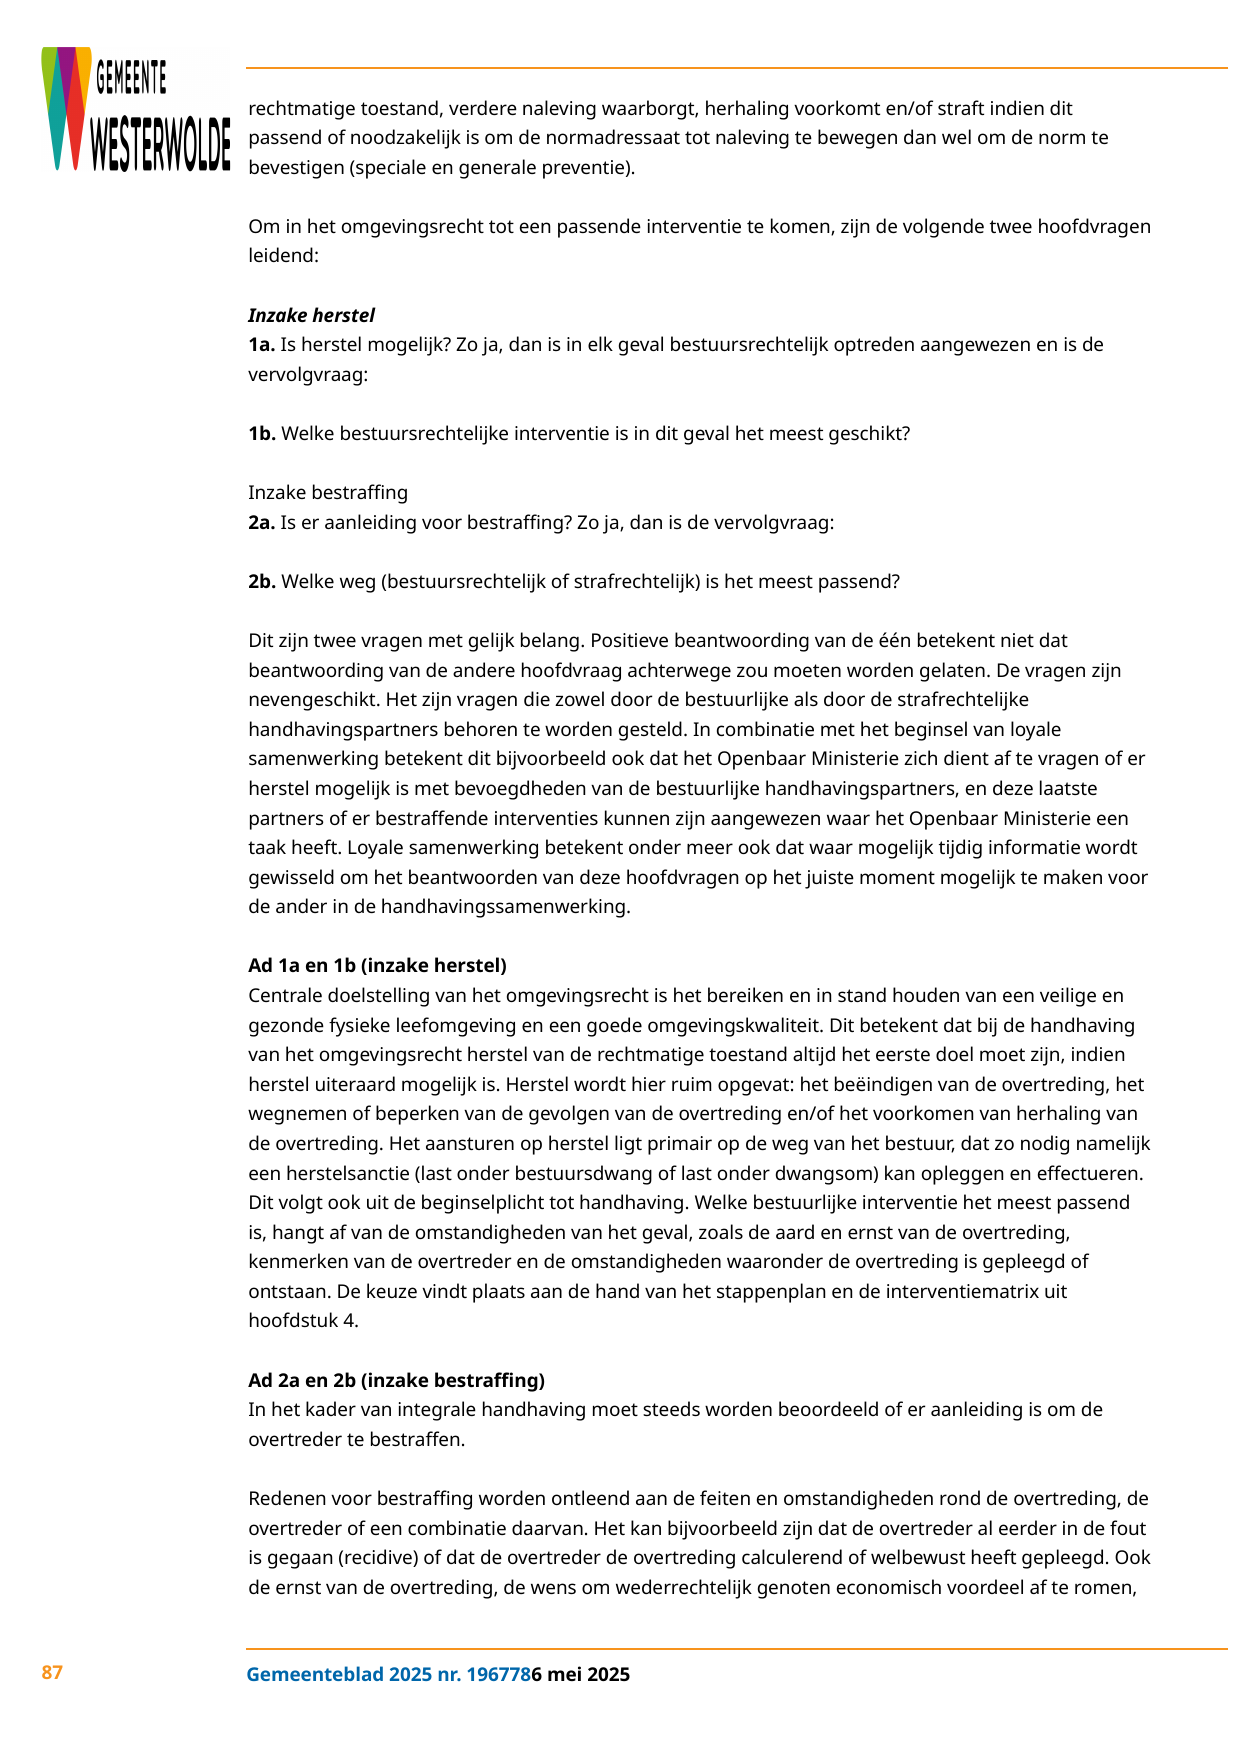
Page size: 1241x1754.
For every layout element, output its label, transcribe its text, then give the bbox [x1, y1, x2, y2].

text Dit zijn twee vragen met gelijk belang. Positieve beantwoording van de één betekent niet dat beantwoording van de andere hoofdvraag achterwege zou moeten worden gelaten. De vragen zijn nevengeschikt. Het zijn vragen die zowel door de bestuurlijke als door de strafrechtelijke handhavingspartners behoren te worden gesteld. In combinatie met het beginsel van loyale samenwerking betekent dit bijvoorbeeld ook dat het Openbaar Ministerie zich dient af te vragen of er herstel mogelijk is met bevoegdheden van de bestuurlijke handhavingspartners, en deze laatste partners of er bestraffende interventies kunnen zijn aangewezen waar het Openbaar Ministerie een taak heeft. Loyale samenwerking betekent onder meer ook dat waar mogelijk tijdig informatie wordt gewisseld om het beantwoorden van deze hoofdvragen op het juiste moment mogelijk te maken voor de ander in de handhavingssamenwerking. [248, 627, 1152, 919]
text Ad 2a en 2b (inzake bestraffing) [248, 1367, 1152, 1393]
text Om in het omgevingsrecht tot een passende interventie te komen, zijn de volgende twee hoofdvragen leidend: [248, 213, 1152, 268]
text 2a. Is er aanleiding voor bestraffing? Zo ja, dan is de vervolgvraag: [248, 509, 1152, 535]
text In het kader van integrale handhaving moet steeds worden beoordeeld of er aanleiding is om de overtreder te bestraffen. [248, 1396, 1152, 1452]
text Inzake herstel [248, 302, 1152, 328]
text Inzake bestraffing [248, 479, 1152, 505]
text 1a. Is herstel mogelijk? Zo ja, dan is in elk geval bestuursrechtelijk optreden aangewezen en is de vervolgvraag: [248, 331, 1152, 387]
picture [41, 47, 231, 172]
text 1b. Welke bestuursrechtelijke interventie is in dit geval het meest geschikt? [248, 420, 1152, 446]
text Ad 1a en 1b (inzake herstel) [248, 953, 1152, 978]
text Centrale doelstelling van het omgevingsrecht is het bereiken en in stand houden van een veilige en gezonde fysieke leefomgeving en een goede omgevingskwaliteit. Dit betekent dat bij de handhaving van het omgevingsrecht herstel van de rechtmatige toestand altijd het eerste doel moet zijn, indien herstel uiteraard mogelijk is. Herstel wordt hier ruim opgevat: het beëindigen van de overtreding, het wegnemen of beperken van de gevolgen van de overtreding en/of het voorkomen van herhaling van de overtreding. Het aansturen op herstel ligt primair op de weg van het bestuur, dat zo nodig namelijk een herstelsanctie (last onder bestuursdwang of last onder dwangsom) kan opleggen en effectueren. Dit volgt ook uit de beginselplicht tot handhaving. Welke bestuurlijke interventie het meest passend is, hangt af van de omstandigheden van het geval, zoals de aard en ernst van de overtreding, kenmerken van de overtreder en de omstandigheden waaronder de overtreding is gepleegd of ontstaan. De keuze vindt plaats aan de hand van het stappenplan en de interventiematrix uit hoofdstuk 4. [248, 982, 1152, 1333]
text rechtmatige toestand, verdere naleving waarborgt, herhaling voorkomt en/of straft indien dit passend of noodzakelijk is om de normadressaat tot naleving te bewegen dan wel om de norm te bevestigen (speciale en generale preventie). [248, 95, 1152, 180]
text Redenen voor bestraffing worden ontleend aan de feiten en omstandigheden rond de overtreding, de overtreder of een combinatie daarvan. Het kan bijvoorbeeld zijn dat de overtreder al eerder in de fout is gegaan (recidive) of dat de overtreder de overtreding calculerend of welbewust heeft gepleegd. Ook de ernst van de overtreding, de wens om wederrechtelijk genoten economisch voordeel af te romen, [248, 1485, 1152, 1600]
text 2b. Welke weg (bestuursrechtelijk of strafrechtelijk) is het meest passend? [248, 568, 1152, 594]
